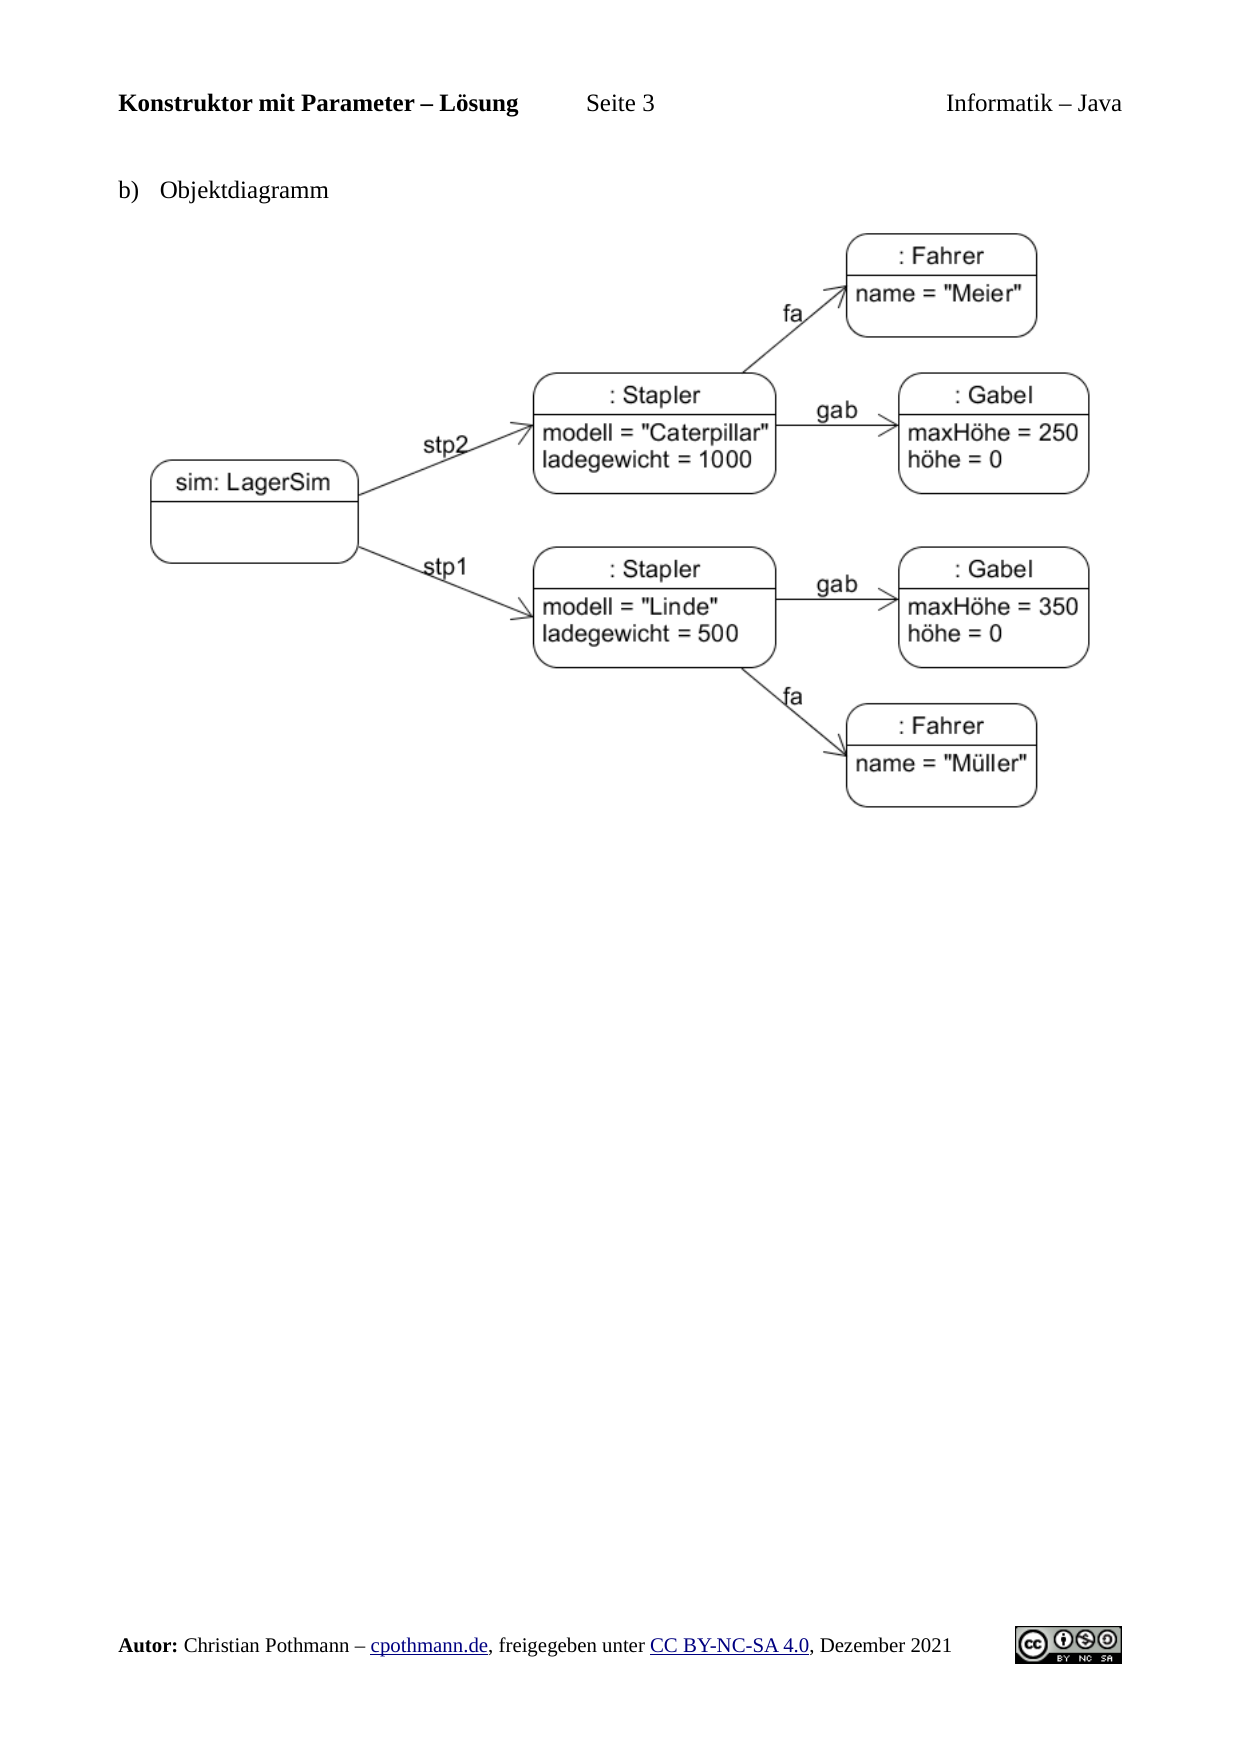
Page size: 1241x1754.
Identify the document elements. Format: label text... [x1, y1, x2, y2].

list Objektdiagramm [118, 176, 1122, 204]
picture [149, 232, 1091, 809]
picture [1015, 1626, 1122, 1664]
text Autor: Christian Pothmann – cpothmann.de, freigegeben unter CC BY-NC-SA 4.0, Dezember 2021 [118, 1633, 1015, 1657]
